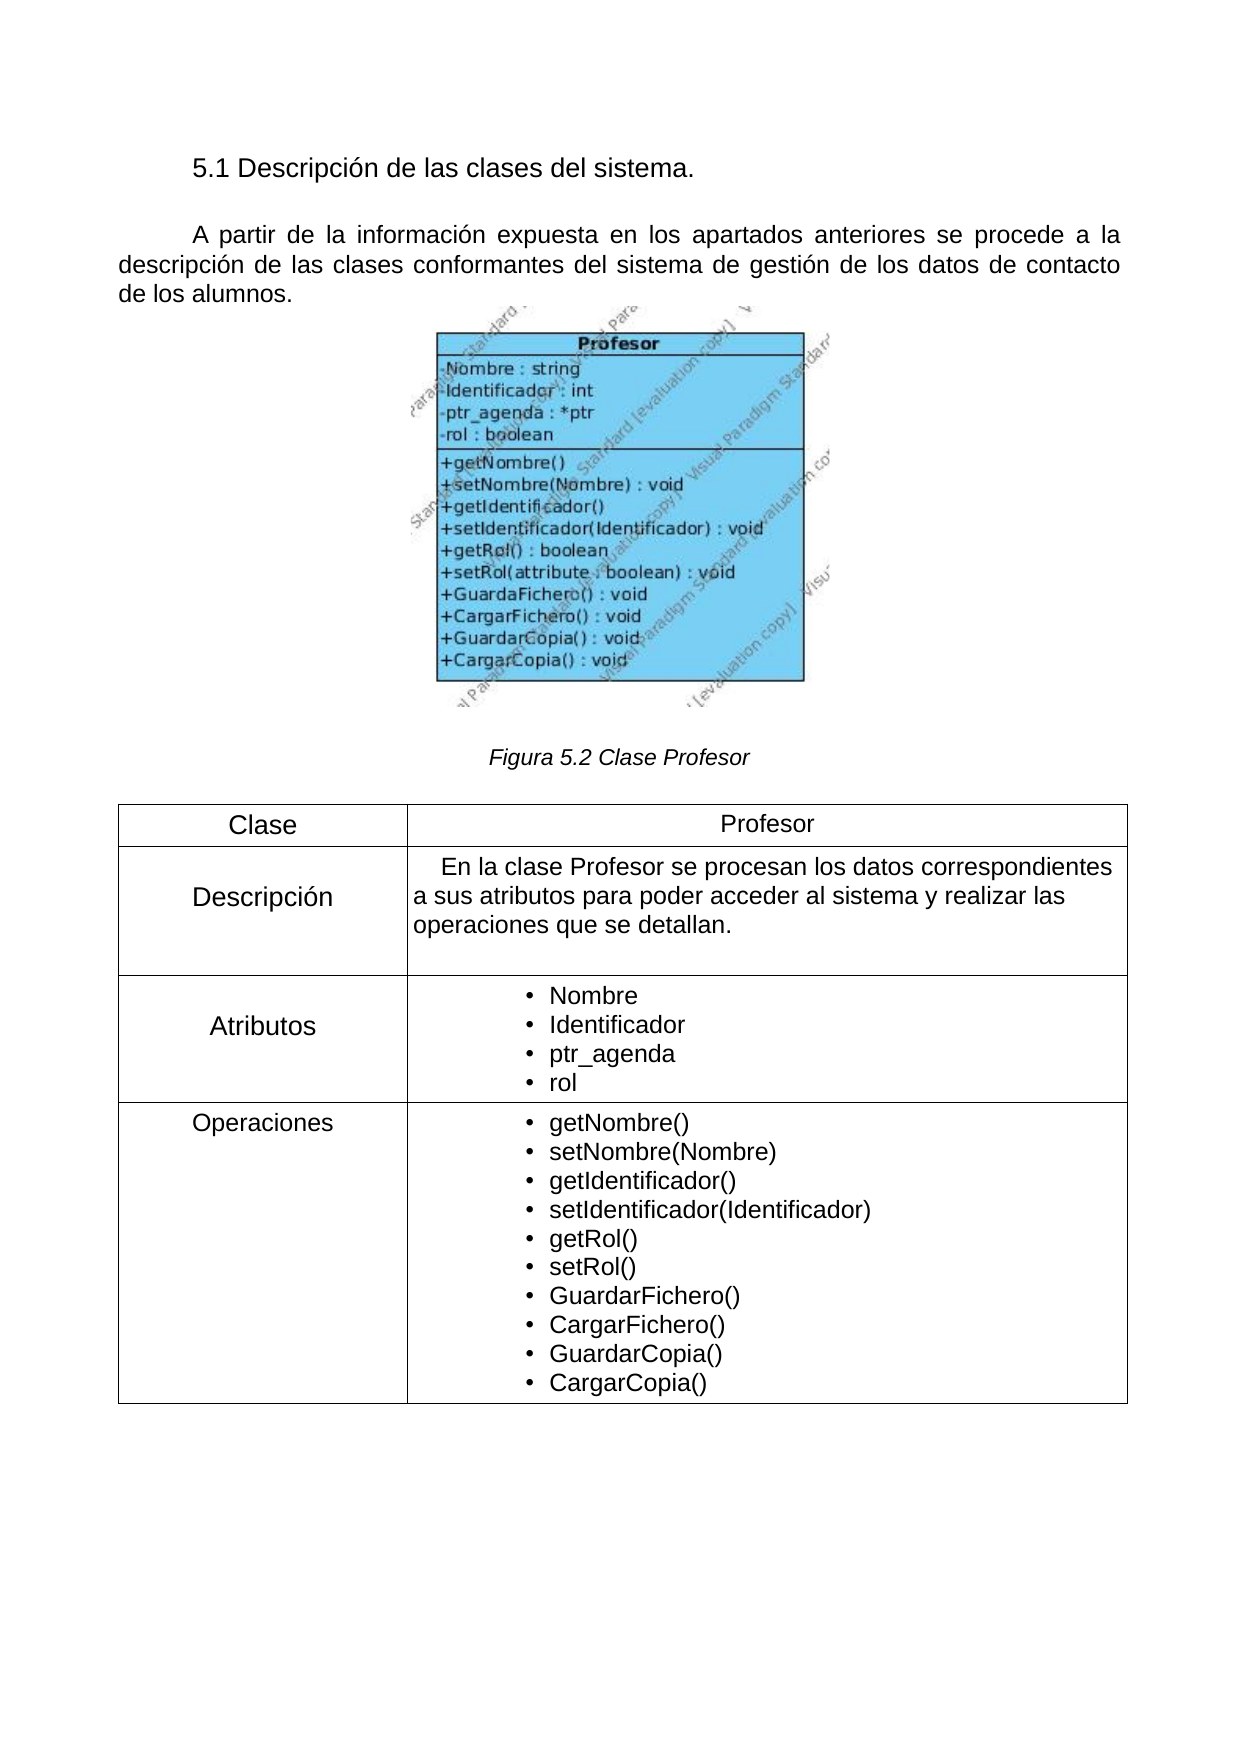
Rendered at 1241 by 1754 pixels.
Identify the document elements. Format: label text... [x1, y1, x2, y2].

table_cell Descripción [119, 847, 407, 975]
table_cell Nombre Identificador ptr_agenda rol [408, 976, 1127, 1102]
picture [410, 306, 830, 707]
text A partir de la información expuesta en los apartados anteriores se procede a la descripción de las clases conformantes del sistema de gestión de los datos de contacto de los alumnos. [118, 216, 1122, 307]
table_header Clase [119, 805, 407, 846]
text Figura 5.2 Clase Profesor [118, 743, 1122, 770]
table_cell Atributos [119, 976, 407, 1102]
table_header Profesor [408, 805, 1127, 846]
table_cell Operaciones [119, 1103, 407, 1402]
text 5.1 Descripción de las clases del sistema. [118, 152, 1122, 183]
table_cell getNombre() setNombre(Nombre) getIdentificador() setIdentificador(Identificador) getRol() setRol() GuardarFichero() CargarFichero() GuardarCopia() CargarCopia() [408, 1103, 1127, 1402]
table_cell En la clase Profesor se procesan los datos correspondientes a sus atributos para poder acceder al sistema y realizar las operaciones que se detallan. [408, 847, 1127, 975]
